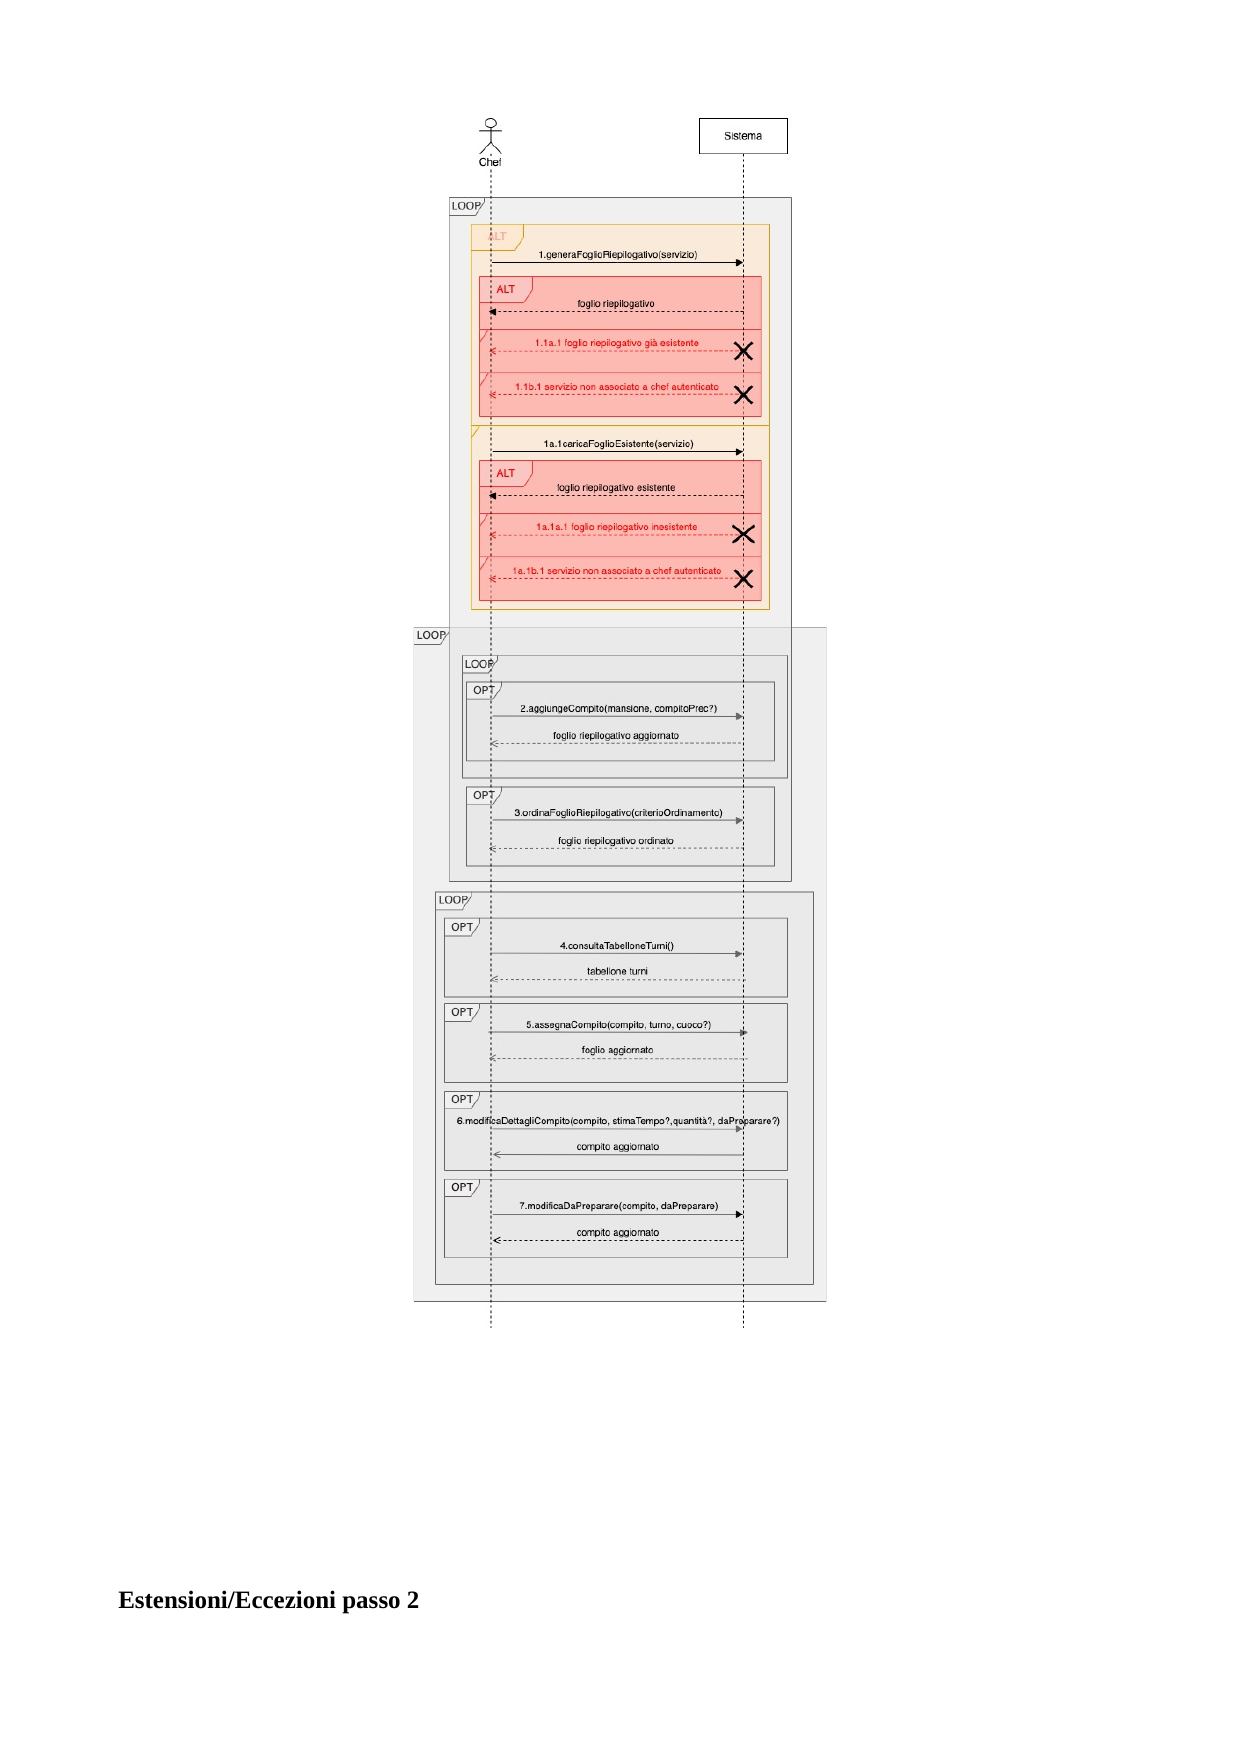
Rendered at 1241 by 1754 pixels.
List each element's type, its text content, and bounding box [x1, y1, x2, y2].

text Estensioni/Eccezioni passo 2 [118, 1585, 1122, 1614]
